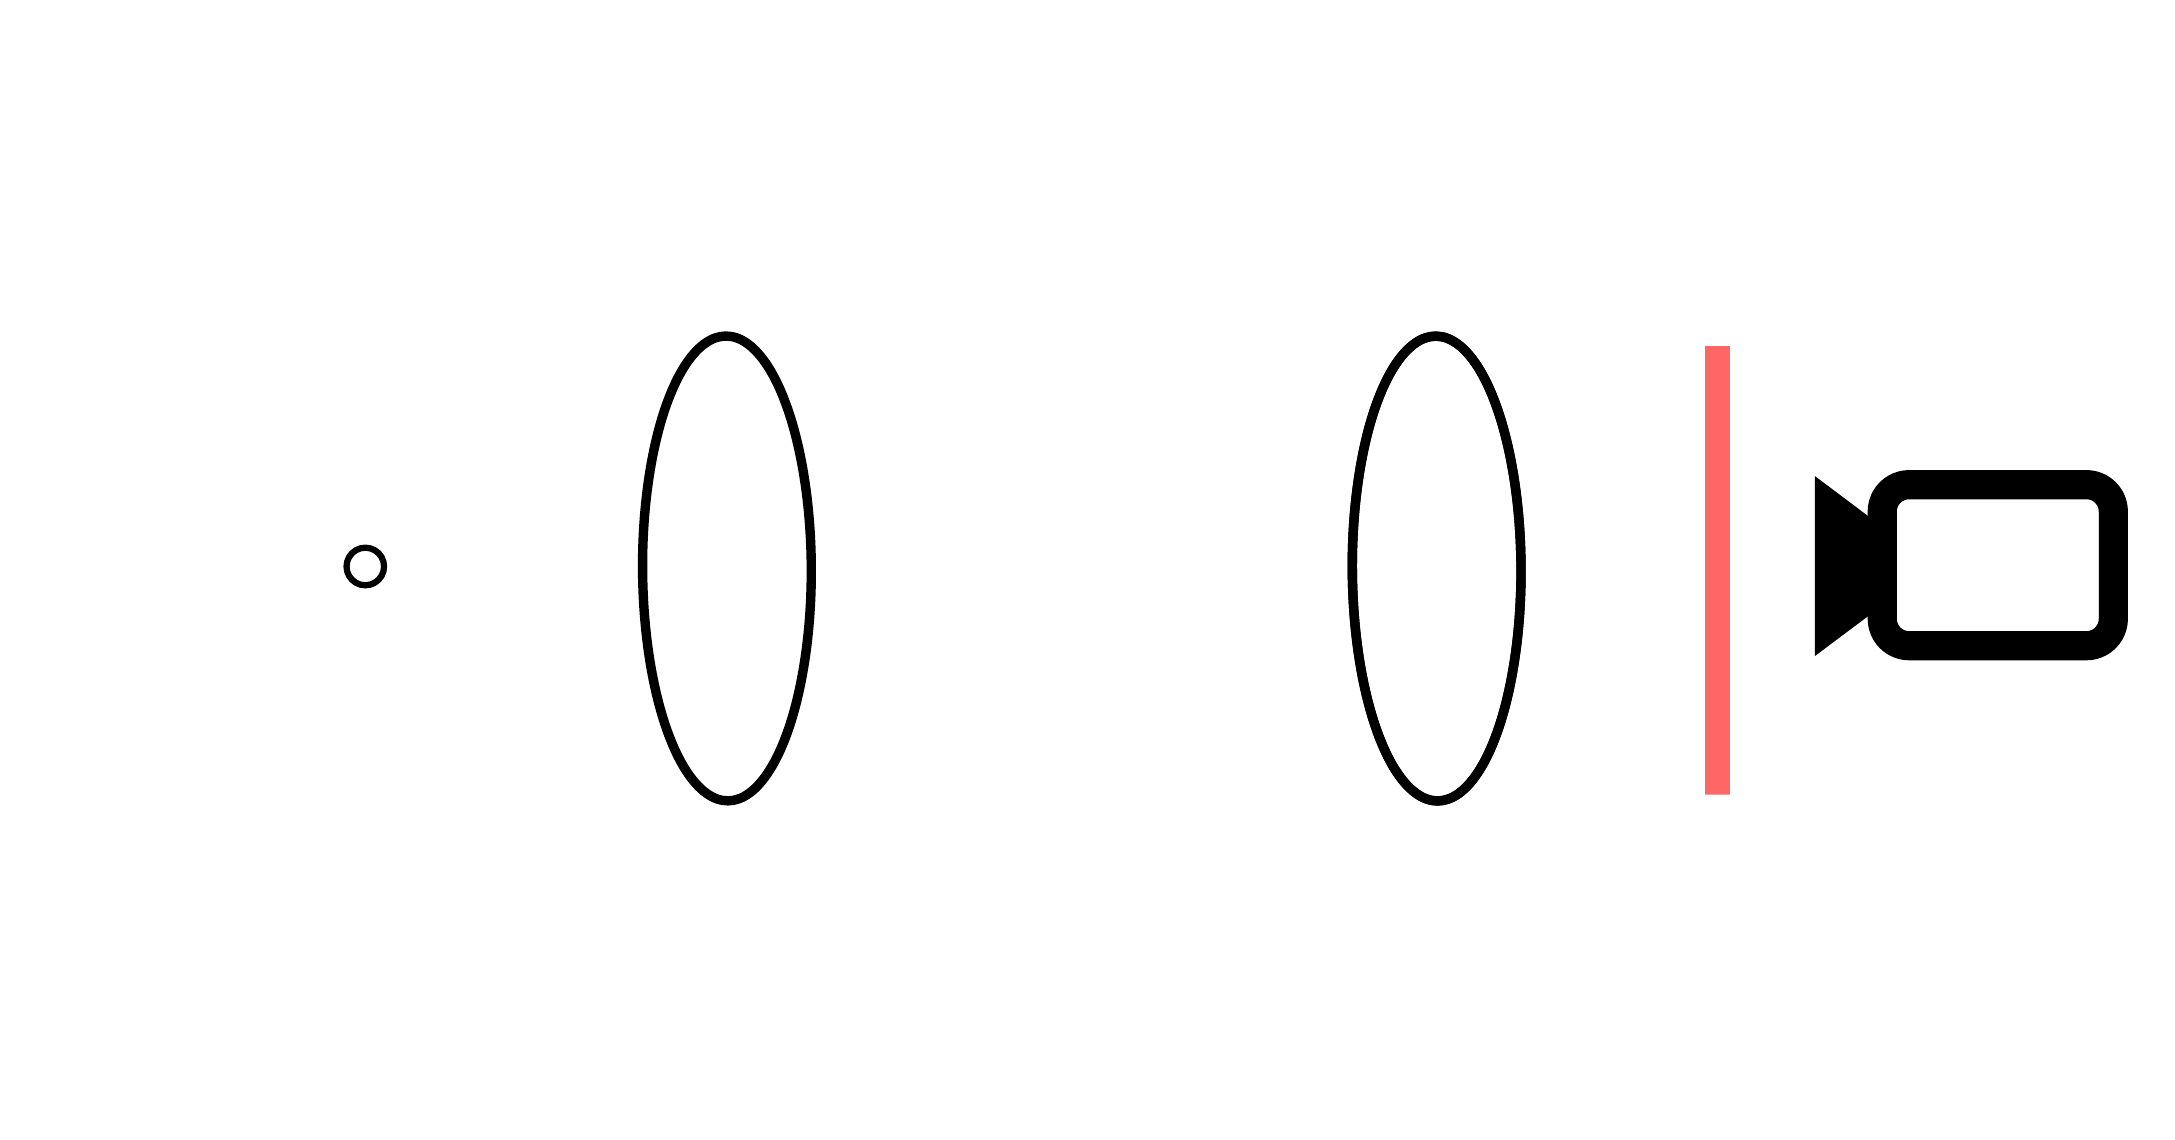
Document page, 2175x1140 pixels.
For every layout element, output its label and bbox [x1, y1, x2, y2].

text_box [1882, 484, 2114, 646]
text_box [642, 336, 812, 801]
text_box [1814, 476, 1875, 657]
text_box [1357, 341, 1516, 796]
